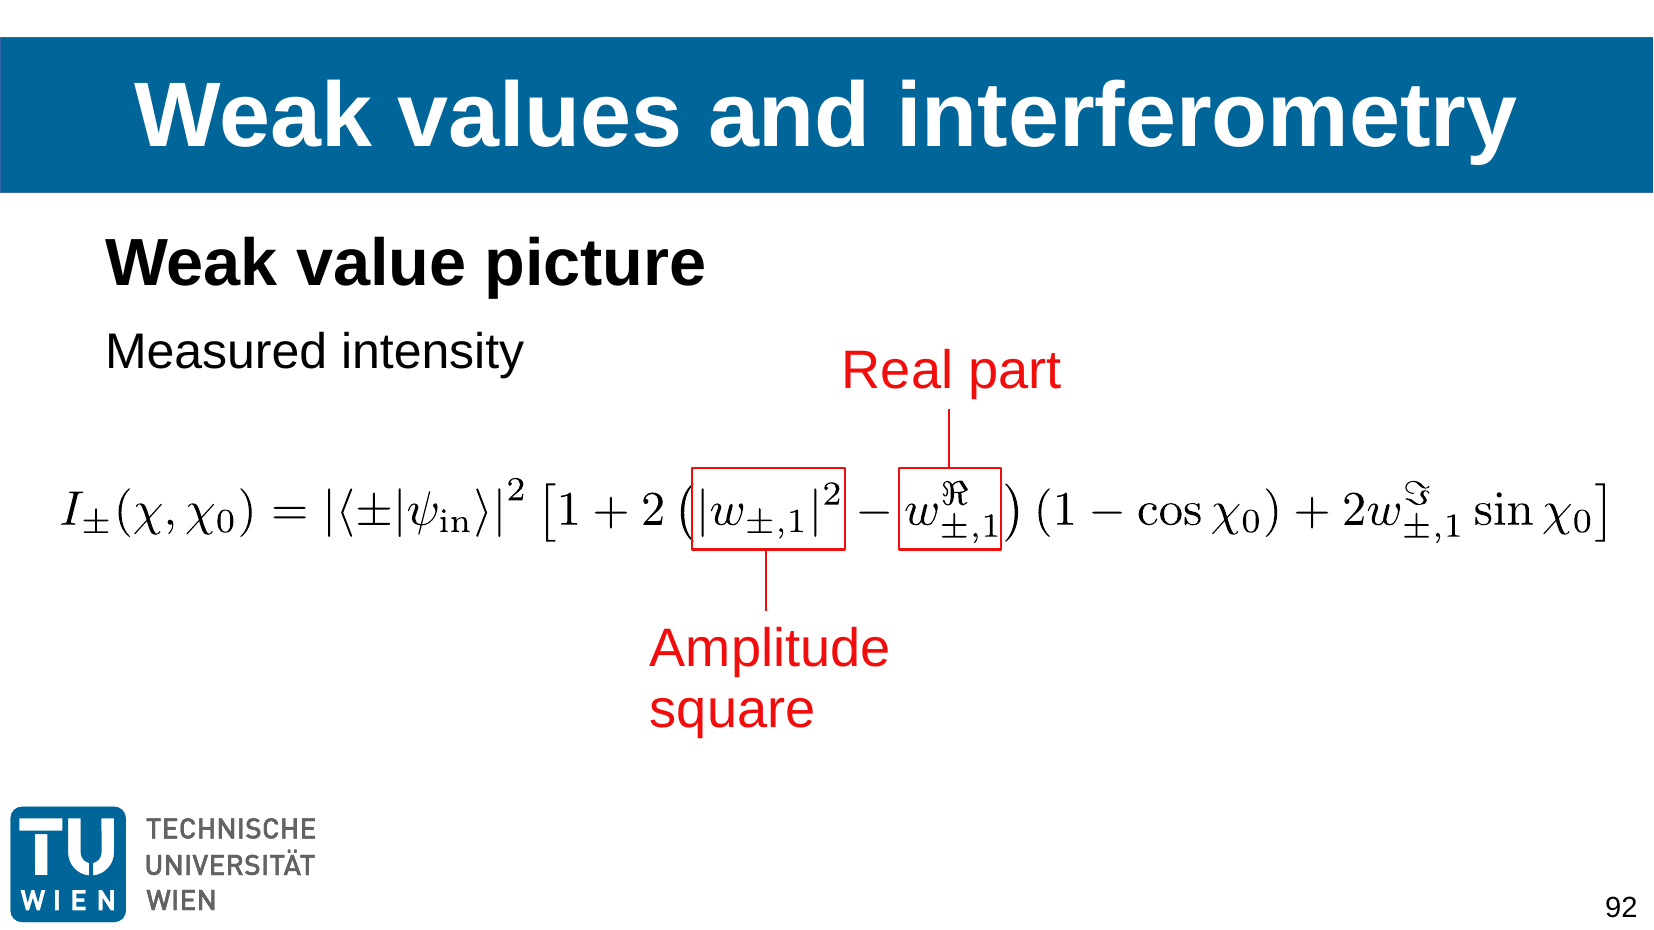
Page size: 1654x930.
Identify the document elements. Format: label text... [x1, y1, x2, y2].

text_box Real part [827, 332, 1077, 408]
picture [900, 475, 1000, 548]
picture [10, 442, 765, 566]
picture [693, 475, 844, 548]
text_box Amplitude square [635, 610, 907, 747]
list Weak value picture Measured intensity [105, 225, 1593, 475]
title Weak values and interferometry [0, 37, 1653, 193]
picture [767, 475, 1612, 561]
list Weak value picture Measured intensity [693, 469, 844, 475]
list Weak value picture Measured intensity [105, 561, 1593, 765]
